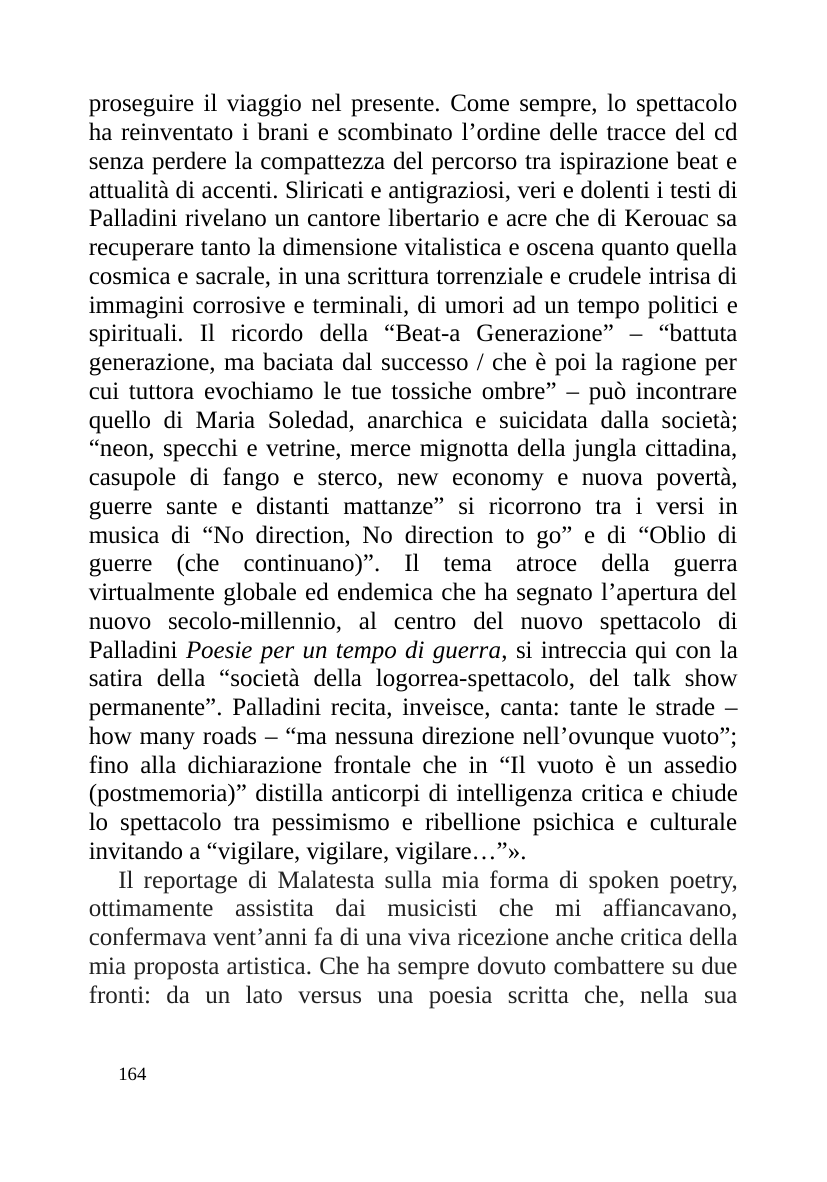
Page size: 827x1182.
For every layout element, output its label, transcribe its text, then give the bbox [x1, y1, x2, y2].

text Il reportage di Malatesta sulla mia forma di spoken poetry, ottimamente assistita dai musicisti che mi affiancavano, confermava vent’anni fa di una viva ricezione anche critica della mia proposta artistica. Che ha sempre dovuto combattere su due fronti: da un lato versus una poesia scritta che, nella sua [88, 865, 738, 1008]
text proseguire il viaggio nel presente. Come sempre, lo spettacolo ha reinventato i brani e scombinato l’ordine delle tracce del cd senza perdere la compattezza del percorso tra ispirazione beat e attualità di accenti. Sliricati e antigraziosi, veri e dolenti i testi di Palladini rivelano un cantore libertario e acre che di Kerouac sa recuperare tanto la dimensione vitalistica e oscena quanto quella cosmica e sacrale, in una scrittura torrenziale e crudele intrisa di immagini corrosive e terminali, di umori ad un tempo politici e spirituali. Il ricordo della “Beat-a Generazione” – “battuta generazione, ma baciata dal successo / che è poi la ragione per cui tuttora evochiamo le tue tossiche ombre” – può incontrare quello di Maria Soledad, anarchica e suicidata dalla società; “neon, specchi e vetrine, merce mignotta della jungla cittadina, casupole di fango e sterco, new economy e nuova povertà, guerre sante e distanti mattanze” si ricorrono tra i versi in musica di “No direction, No direction to go” e di “Oblio di guerre (che continuano)”. Il tema atroce della guerra virtualmente globale ed endemica che ha segnato l’apertura del nuovo secolo-millennio, al centro del nuovo spettacolo di Palladini Poesie per un tempo di guerra, si intreccia qui con la satira della “società della logorrea-spettacolo, del talk show permanente”. Palladini recita, inveisce, canta: tante le strade – how many roads – “ma nessuna direzione nell’ovunque vuoto”; fino alla dichiarazione frontale che in “Il vuoto è un assedio (postmemoria)” distilla anticorpi di intelligenza critica e chiude lo spettacolo tra pessimismo e ribellione psichica e culturale invitando a “vigilare, vigilare, vigilare…”». [88, 88, 738, 865]
